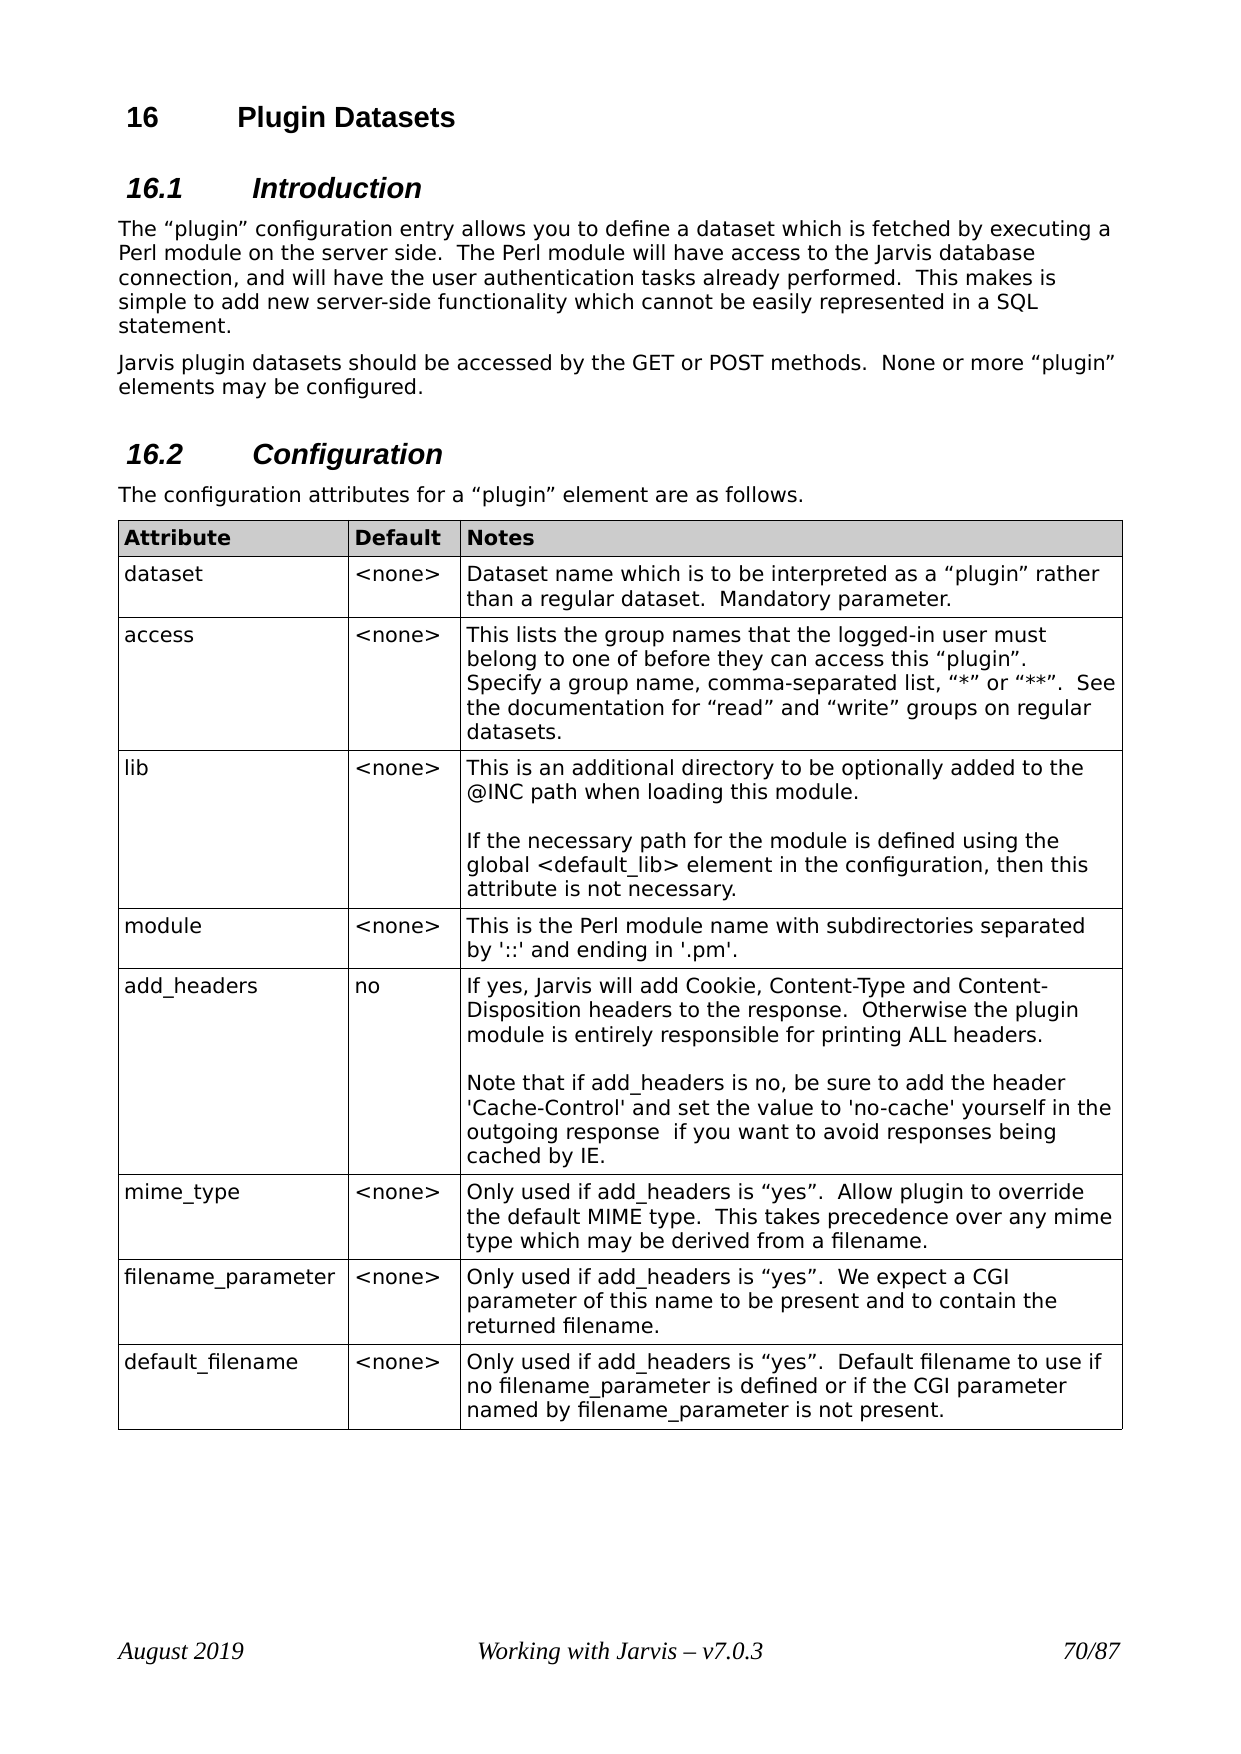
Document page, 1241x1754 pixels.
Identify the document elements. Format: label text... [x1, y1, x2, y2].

table_cell <none> [349, 618, 460, 750]
table_cell no [349, 969, 460, 1174]
text The “plugin” configuration entry allows you to define a dataset which is fetched by executing a Perl module on the server side. The Perl module will have access to the Jarvis database connection, and will have the user authentication tasks already performed. This makes is simple to add new server-side functionality which cannot be easily represented in a SQL statement. [118, 217, 1122, 338]
table_cell lib [119, 751, 348, 907]
table_cell Only used if add_headers is “yes”. We expect a CGI parameter of this name to be present and to contain the returned filename. [461, 1260, 1122, 1344]
table_cell If yes, Jarvis will add Cookie, Content-Type and Content-Disposition headers to the response. Otherwise the plugin module is entirely responsible for printing ALL headers. Note that if add_headers is no, be sure to add the header 'Cache-Control' and set the value to 'no-cache' yourself in the outgoing response if you want to avoid responses being cached by IE. [461, 969, 1122, 1174]
table_cell This is the Perl module name with subdirectories separated by '::' and ending in '.pm'. [461, 909, 1122, 968]
table_cell mime_type [119, 1175, 348, 1259]
table_cell add_headers [119, 969, 348, 1174]
table_cell Dataset name which is to be interpreted as a “plugin” rather than a regular dataset. Mandatory parameter. [461, 557, 1122, 617]
table_cell <none> [349, 557, 460, 617]
table_cell dataset [119, 557, 348, 617]
subtitle Plugin Datasets [118, 100, 1122, 133]
table_cell <none> [349, 1345, 460, 1428]
table_cell module [119, 909, 348, 968]
table_cell <none> [349, 909, 460, 968]
table_cell <none> [349, 1260, 460, 1344]
table_cell default_filename [119, 1345, 348, 1428]
table_cell <none> [349, 751, 460, 907]
table_cell Only used if add_headers is “yes”. Allow plugin to override the default MIME type. This takes precedence over any mime type which may be derived from a filename. [461, 1175, 1122, 1259]
table_cell <none> [349, 1175, 460, 1259]
text The configuration attributes for a “plugin” element are as follows. [118, 483, 1122, 507]
table_cell access [119, 618, 348, 750]
table_cell filename_parameter [119, 1260, 348, 1344]
table_header Notes [461, 521, 1122, 556]
table_cell This is an additional directory to be optionally added to the @INC path when loading this module. If the necessary path for the module is defined using the global <default_lib> element in the configuration, then this attribute is not necessary. [461, 751, 1122, 907]
table_header Default [349, 521, 460, 556]
subtitle Introduction [118, 171, 1122, 204]
table_header Attribute [119, 521, 348, 556]
text Jarvis plugin datasets should be accessed by the GET or POST methods. None or more “plugin” elements may be configured. [118, 351, 1122, 399]
table_cell This lists the group names that the logged-in user must belong to one of before they can access this “plugin”. Specify a group name, comma-separated list, “*” or “**”. See the documentation for “read” and “write” groups on regular datasets. [461, 618, 1122, 750]
table_cell Only used if add_headers is “yes”. Default filename to use if no filename_parameter is defined or if the CGI parameter named by filename_parameter is not present. [461, 1345, 1122, 1428]
subtitle Configuration [118, 437, 1122, 471]
